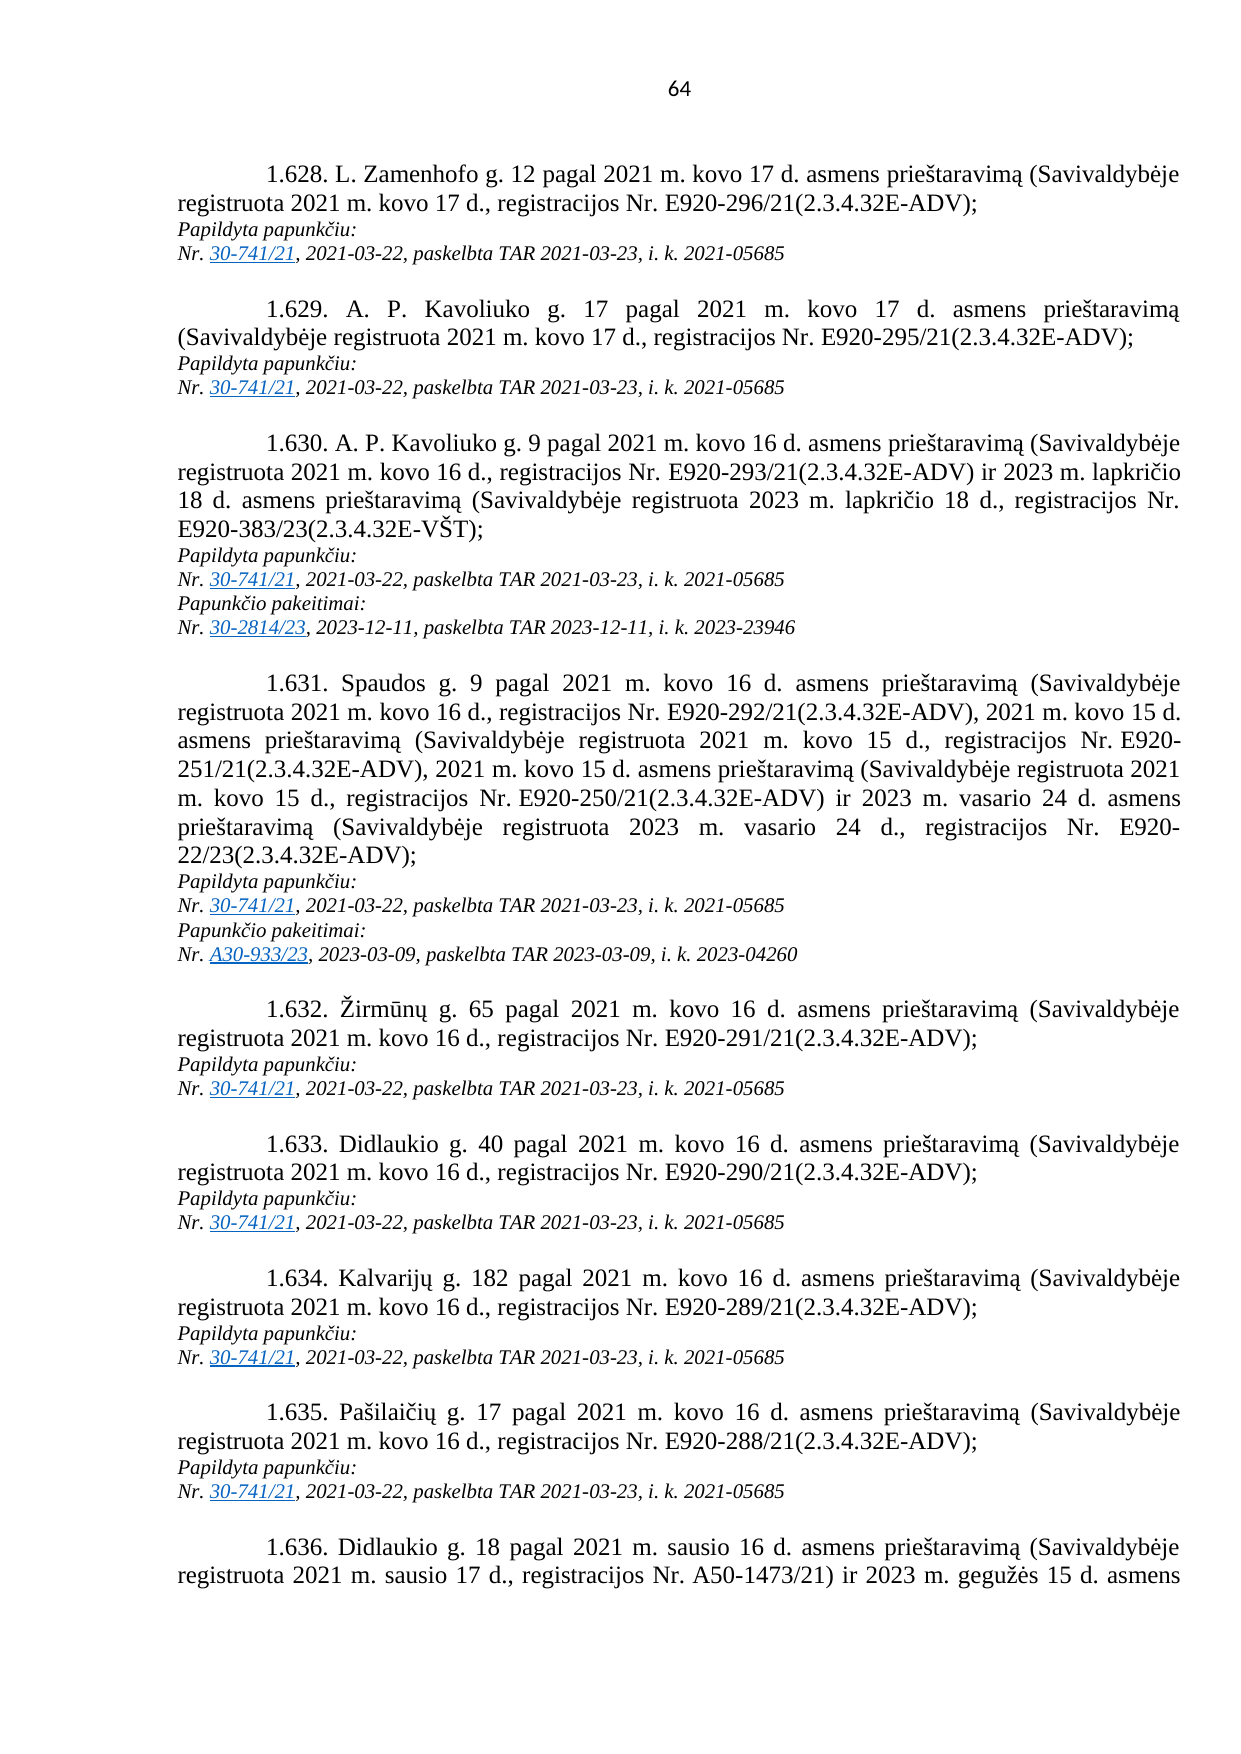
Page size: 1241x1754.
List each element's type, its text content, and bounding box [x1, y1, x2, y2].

text 1.635. Pašilaičių g. 17 pagal 2021 m. kovo 16 d. asmens prieštaravimą (Savivaldybėje registruota 2021 m. kovo 16 d., registracijos Nr. E920-288/21(2.3.4.32E-ADV); [177, 1397, 1181, 1455]
text Nr. 30-741/21, 2021-03-22, paskelbta TAR 2021-03-23, i. k. 2021-05685 [177, 241, 1181, 265]
text Papildyta papunkčiu: [177, 1052, 1181, 1076]
text Nr. 30-741/21, 2021-03-22, paskelbta TAR 2021-03-23, i. k. 2021-05685 [177, 1210, 1181, 1234]
text 1.629. A. P. Kavoliuko g. 17 pagal 2021 m. kovo 17 d. asmens prieštaravimą (Savivaldybėje registruota 2021 m. kovo 17 d., registracijos Nr. E920-295/21(2.3.4.32E-ADV); [177, 294, 1181, 351]
text 1.632. Žirmūnų g. 65 pagal 2021 m. kovo 16 d. asmens prieštaravimą (Savivaldybėje registruota 2021 m. kovo 16 d., registracijos Nr. E920-291/21(2.3.4.32E-ADV); [177, 994, 1181, 1052]
text 1.628. L. Zamenhofo g. 12 pagal 2021 m. kovo 17 d. asmens prieštaravimą (Savivaldybėje registruota 2021 m. kovo 17 d., registracijos Nr. E920-296/21(2.3.4.32E-ADV); [177, 159, 1181, 217]
text Papildyta papunkčiu: [177, 1186, 1181, 1210]
text Papildyta papunkčiu: [177, 1455, 1181, 1479]
text Nr. 30-741/21, 2021-03-22, paskelbta TAR 2021-03-23, i. k. 2021-05685 [177, 567, 1181, 591]
text 1.634. Kalvarijų g. 182 pagal 2021 m. kovo 16 d. asmens prieštaravimą (Savivaldybėje registruota 2021 m. kovo 16 d., registracijos Nr. E920-289/21(2.3.4.32E-ADV); [177, 1263, 1181, 1321]
text Papildyta papunkčiu: [177, 543, 1181, 567]
text Nr. 30-741/21, 2021-03-22, paskelbta TAR 2021-03-23, i. k. 2021-05685 [177, 1076, 1181, 1100]
text 1.631. Spaudos g. 9 pagal 2021 m. kovo 16 d. asmens prieštaravimą (Savivaldybėje registruota 2021 m. kovo 16 d., registracijos Nr. E920-292/21(2.3.4.32E-ADV), 2021 m. kovo 15 d. asmens prieštaravimą (Savivaldybėje registruota 2021 m. kovo 15 d., registracijos Nr. E920-251/21(2.3.4.32E-ADV), 2021 m. kovo 15 d. asmens prieštaravimą (Savivaldybėje registruota 2021 m. kovo 15 d., registracijos Nr. E920-250/21(2.3.4.32E-ADV) ir 2023 m. vasario 24 d. asmens prieštaravimą (Savivaldybėje registruota 2023 m. vasario 24 d., registracijos Nr. E920-22/23(2.3.4.32E-ADV); [177, 668, 1181, 869]
text 1.636. Didlaukio g. 18 pagal 2021 m. sausio 16 d. asmens prieštaravimą (Savivaldybėje registruota 2021 m. sausio 17 d., registracijos Nr. A50-1473/21) ir 2023 m. gegužės 15 d. asmens [177, 1532, 1181, 1589]
text Papunkčio pakeitimai: [177, 917, 1181, 942]
text Nr. 30-741/21, 2021-03-22, paskelbta TAR 2021-03-23, i. k. 2021-05685 [177, 1479, 1181, 1503]
text Papunkčio pakeitimai: [177, 591, 1181, 615]
text Papildyta papunkčiu: [177, 217, 1181, 241]
text 1.630. A. P. Kavoliuko g. 9 pagal 2021 m. kovo 16 d. asmens prieštaravimą (Savivaldybėje registruota 2021 m. kovo 16 d., registracijos Nr. E920-293/21(2.3.4.32E-ADV) ir 2023 m. lapkričio 18 d. asmens prieštaravimą (Savivaldybėje registruota 2023 m. lapkričio 18 d., registracijos Nr. E920-383/23(2.3.4.32E-VŠT); [177, 428, 1181, 543]
text Nr. 30-741/21, 2021-03-22, paskelbta TAR 2021-03-23, i. k. 2021-05685 [177, 893, 1181, 917]
text Nr. 30-2814/23, 2023-12-11, paskelbta TAR 2023-12-11, i. k. 2023-23946 [177, 615, 1181, 639]
text Nr. 30-741/21, 2021-03-22, paskelbta TAR 2021-03-23, i. k. 2021-05685 [177, 1345, 1181, 1369]
text Papildyta papunkčiu: [177, 351, 1181, 375]
text 1.633. Didlaukio g. 40 pagal 2021 m. kovo 16 d. asmens prieštaravimą (Savivaldybėje registruota 2021 m. kovo 16 d., registracijos Nr. E920-290/21(2.3.4.32E-ADV); [177, 1129, 1181, 1186]
text Papildyta papunkčiu: [177, 869, 1181, 893]
text Papildyta papunkčiu: [177, 1321, 1181, 1345]
text Nr. 30-741/21, 2021-03-22, paskelbta TAR 2021-03-23, i. k. 2021-05685 [177, 375, 1181, 399]
text Nr. A30-933/23, 2023-03-09, paskelbta TAR 2023-03-09, i. k. 2023-04260 [177, 942, 1181, 966]
